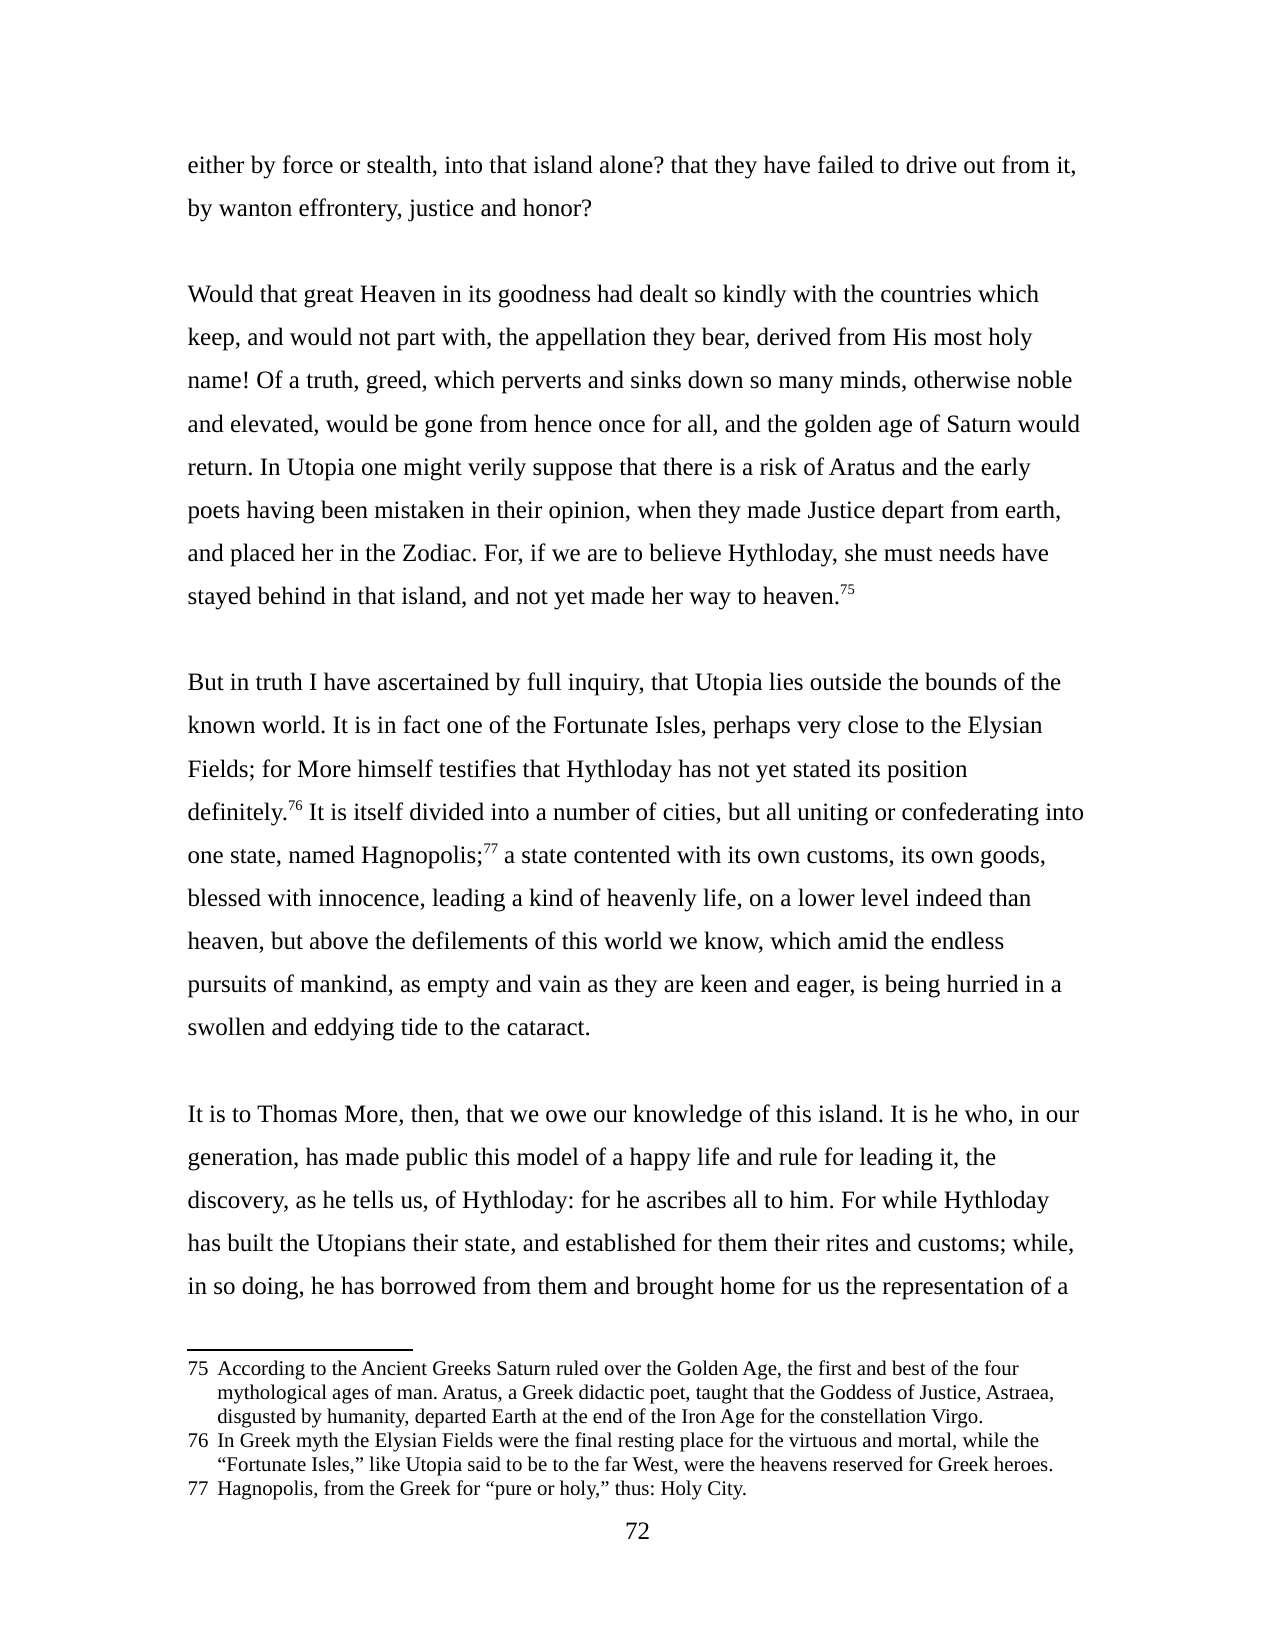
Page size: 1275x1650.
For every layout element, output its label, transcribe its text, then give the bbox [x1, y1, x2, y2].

text It is to Thomas More, then, that we owe our knowledge of this island. It is he who, in our generation, has made public this model of a happy life and rule for leading it, the discovery, as he tells us, of Hythloday: for he ascribes all to him. For while Hythloday has built the Utopians their state, and established for them their rites and customs; while, in so doing, he has borrowed from them and brought home for us the representation of a [187, 1099, 1087, 1300]
text In Greek myth the Elysian Fields were the final resting place for the virtuous and mortal, while the “Fortunate Isles,” like Utopia said to be to the far West, were the heavens reserved for Greek heroes. [187, 1428, 1087, 1476]
text But in truth I have ascertained by full inquiry, that Utopia lies outside the bounds of the known world. It is in fact one of the Fortunate Isles, perhaps very close to the Elysian Fields; for More himself testifies that Hythloday has not yet stated its position definitely. It is itself divided into a number of cities, but all uniting or confederating into one state, named Hagnopolis; a state contented with its own customs, its own goods, blessed with innocence, leading a kind of heavenly life, on a lower level indeed than heaven, but above the defilements of this world we know, which amid the endless pursuits of mankind, as empty and vain as they are keen and eager, is being hurried in a swollen and eddying tide to the cataract. [187, 667, 1087, 1041]
text either by force or stealth, into that island alone? that they have failed to drive out from it, by wanton effrontery, justice and honor? [187, 150, 1087, 222]
text Hagnopolis, from the Greek for “pure or holy,” thus: Holy City. [187, 1476, 1087, 1500]
text According to the Ancient Greeks Saturn ruled over the Golden Age, the first and best of the four mythological ages of man. Aratus, a Greek didactic poet, taught that the Goddess of Justice, Astraea, disgusted by humanity, departed Earth at the end of the Iron Age for the constellation Virgo. [187, 1356, 1087, 1428]
text Would that great Heaven in its goodness had dealt so kindly with the countries which keep, and would not part with, the appellation they bear, derived from His most holy name! Of a truth, greed, which perverts and sinks down so many minds, otherwise noble and elevated, would be gone from hence once for all, and the golden age of Saturn would return. In Utopia one might verily suppose that there is a risk of Aratus and the early poets having been mistaken in their opinion, when they made Justice depart from earth, and placed her in the Zodiac. For, if we are to believe Hythloday, she must needs have stayed behind in that island, and not yet made her way to heaven. [187, 279, 1087, 610]
